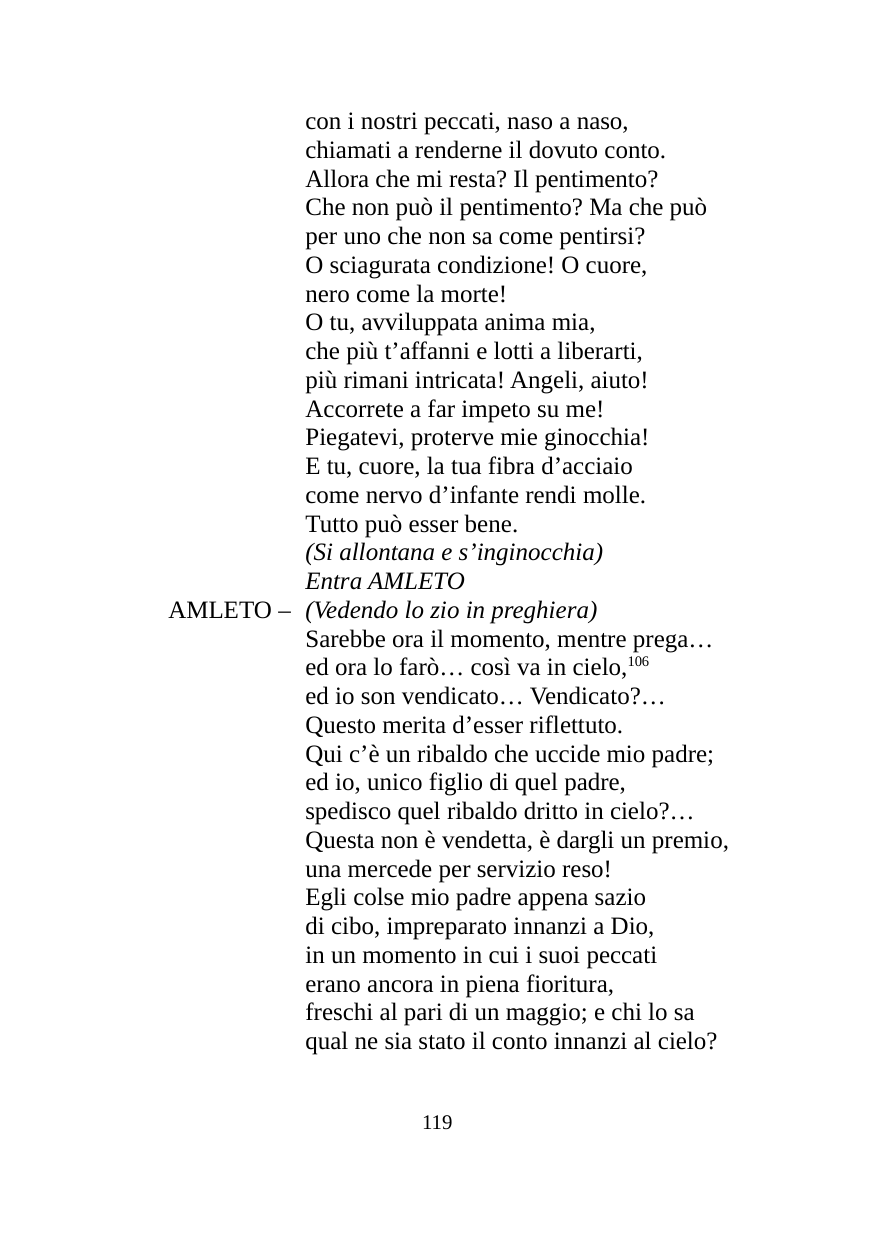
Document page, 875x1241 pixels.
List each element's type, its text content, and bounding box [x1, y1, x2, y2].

table_cell AMLETO – [106, 595, 298, 1055]
table_cell con i nostri peccati, naso a naso, chiamati a renderne il dovuto conto. Allora che mi resta? Il pentimento? Che non può il pentimento? Ma che può per uno che non sa come pentirsi? O sciagurata condizione! O cuore, nero come la morte! O tu, avviluppata anima mia, che più t’affanni e lotti a liberarti, più rimani intricata! Angeli, aiuto! Accorrete a far impeto su me! Piegatevi, proterve mie ginocchia! E tu, cuore, la tua fibra d’acciaio come nervo d’infante rendi molle. Tutto può esser bene. (Si allontana e s’inginocchia) Entra AMLETO [298, 106, 768, 595]
table_cell [106, 106, 298, 595]
table_cell (Vedendo lo zio in preghiera) Sarebbe ora il momento, mentre prega… ed ora lo farò… così va in cielo, ed io son vendicato… Vendicato?… Questo merita d’esser riflettuto. Qui c’è un ribaldo che uccide mio padre; ed io, unico figlio di quel padre, spedisco quel ribaldo dritto in cielo?… Questa non è vendetta, è dargli un premio, una mercede per servizio reso! Egli colse mio padre appena sazio di cibo, impreparato innanzi a Dio, in un momento in cui i suoi peccati erano ancora in piena fioritura, freschi al pari di un maggio; e chi lo sa qual ne sia stato il conto innanzi al cielo? [298, 595, 768, 1055]
